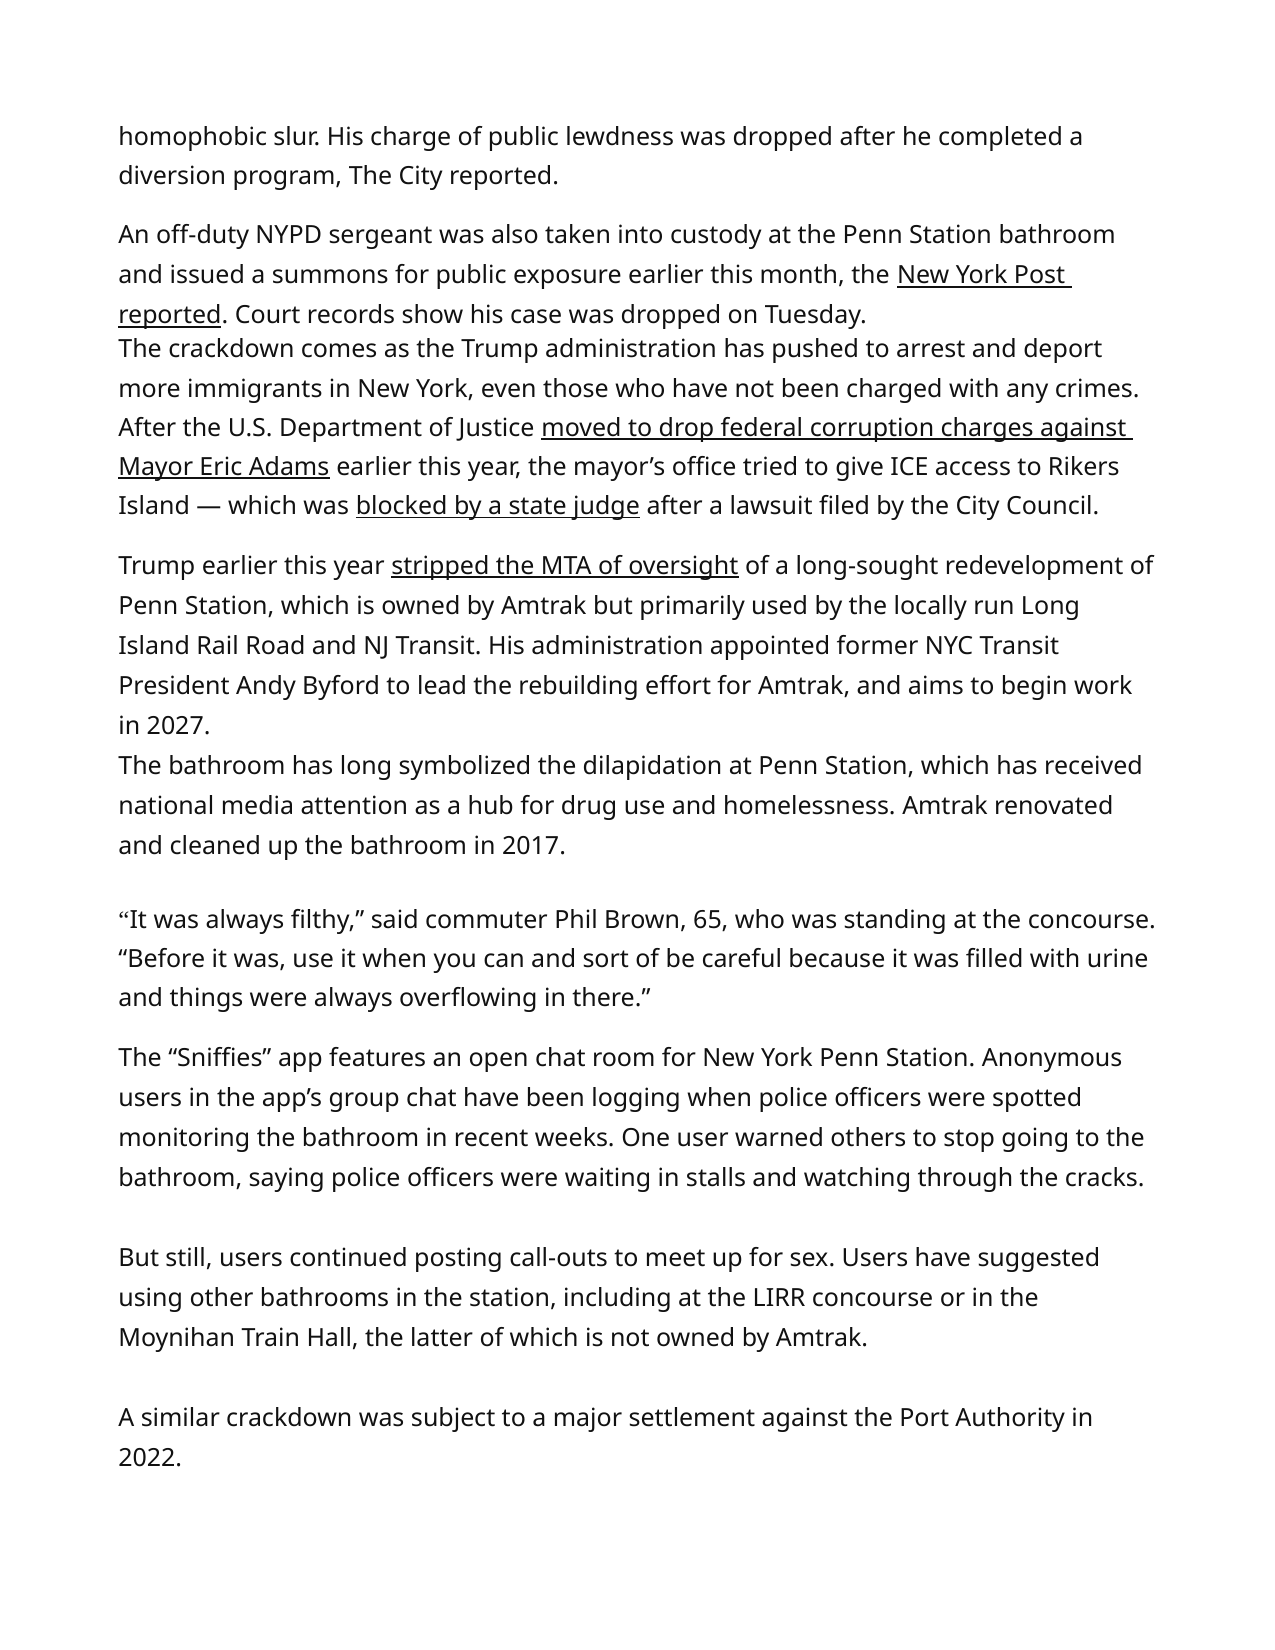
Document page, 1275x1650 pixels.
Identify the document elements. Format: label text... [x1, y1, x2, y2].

text homophobic slur. His charge of public lewdness was dropped after he completed a diversion program, The City reported. [118, 118, 1157, 191]
text “It was always filthy,” said commuter Phil Brown, 65, who was standing at the concourse. “Before it was, use it when you can and sort of be careful because it was filled with urine and things were always overflowing in there.” [118, 901, 1157, 1014]
text The bathroom has long symbolized the dilapidation at Penn Station, which has received national media attention as a hub for drug use and homelessness. Amtrak renovated and cleaned up the bathroom in 2017. [118, 741, 1157, 861]
text But still, users continued posting call-outs to meet up for sex. Users have suggested using other bathrooms in the station, including at the LIRR concourse or in the Moynihan Train Hall, the latter of which is not owned by Amtrak. [118, 1233, 1157, 1353]
text A similar crackdown was subject to a major settlement against the Port Authority in 2022. [118, 1393, 1157, 1473]
text Trump earlier this year stripped the MTA of oversight of a long-sought redevelopment of Penn Station, which is owned by Amtrak but primarily used by the locally run Long Island Rail Road and NJ Transit. His administration appointed former NYC Transit President Andy Byford to lead the rebuilding effort for Amtrak, and aims to begin work in 2027. [118, 541, 1157, 741]
text An off-duty NYPD sergeant was also taken into custody at the Penn Station bathroom and issued a summons for public exposure earlier this month, the New York Post reported. Court records show his case was dropped on Tuesday. [118, 211, 1157, 331]
text The crackdown comes as the Trump administration has pushed to arrest and deport more immigrants in New York, even those who have not been charged with any crimes. After the U.S. Department of Justice moved to drop federal corruption charges against Mayor Eric Adams earlier this year, the mayor’s office tried to give ICE access to Rikers Island — which was blocked by a state judge after a lawsuit filed by the City Council. [118, 331, 1157, 522]
text The “Sniffies” app features an open chat room for New York Penn Station. Anonymous users in the app’s group chat have been logging when police officers were spotted monitoring the bathroom in recent weeks. One user warned others to stop going to the bathroom, saying police officers were waiting in stalls and watching through the cracks. [118, 1033, 1157, 1193]
